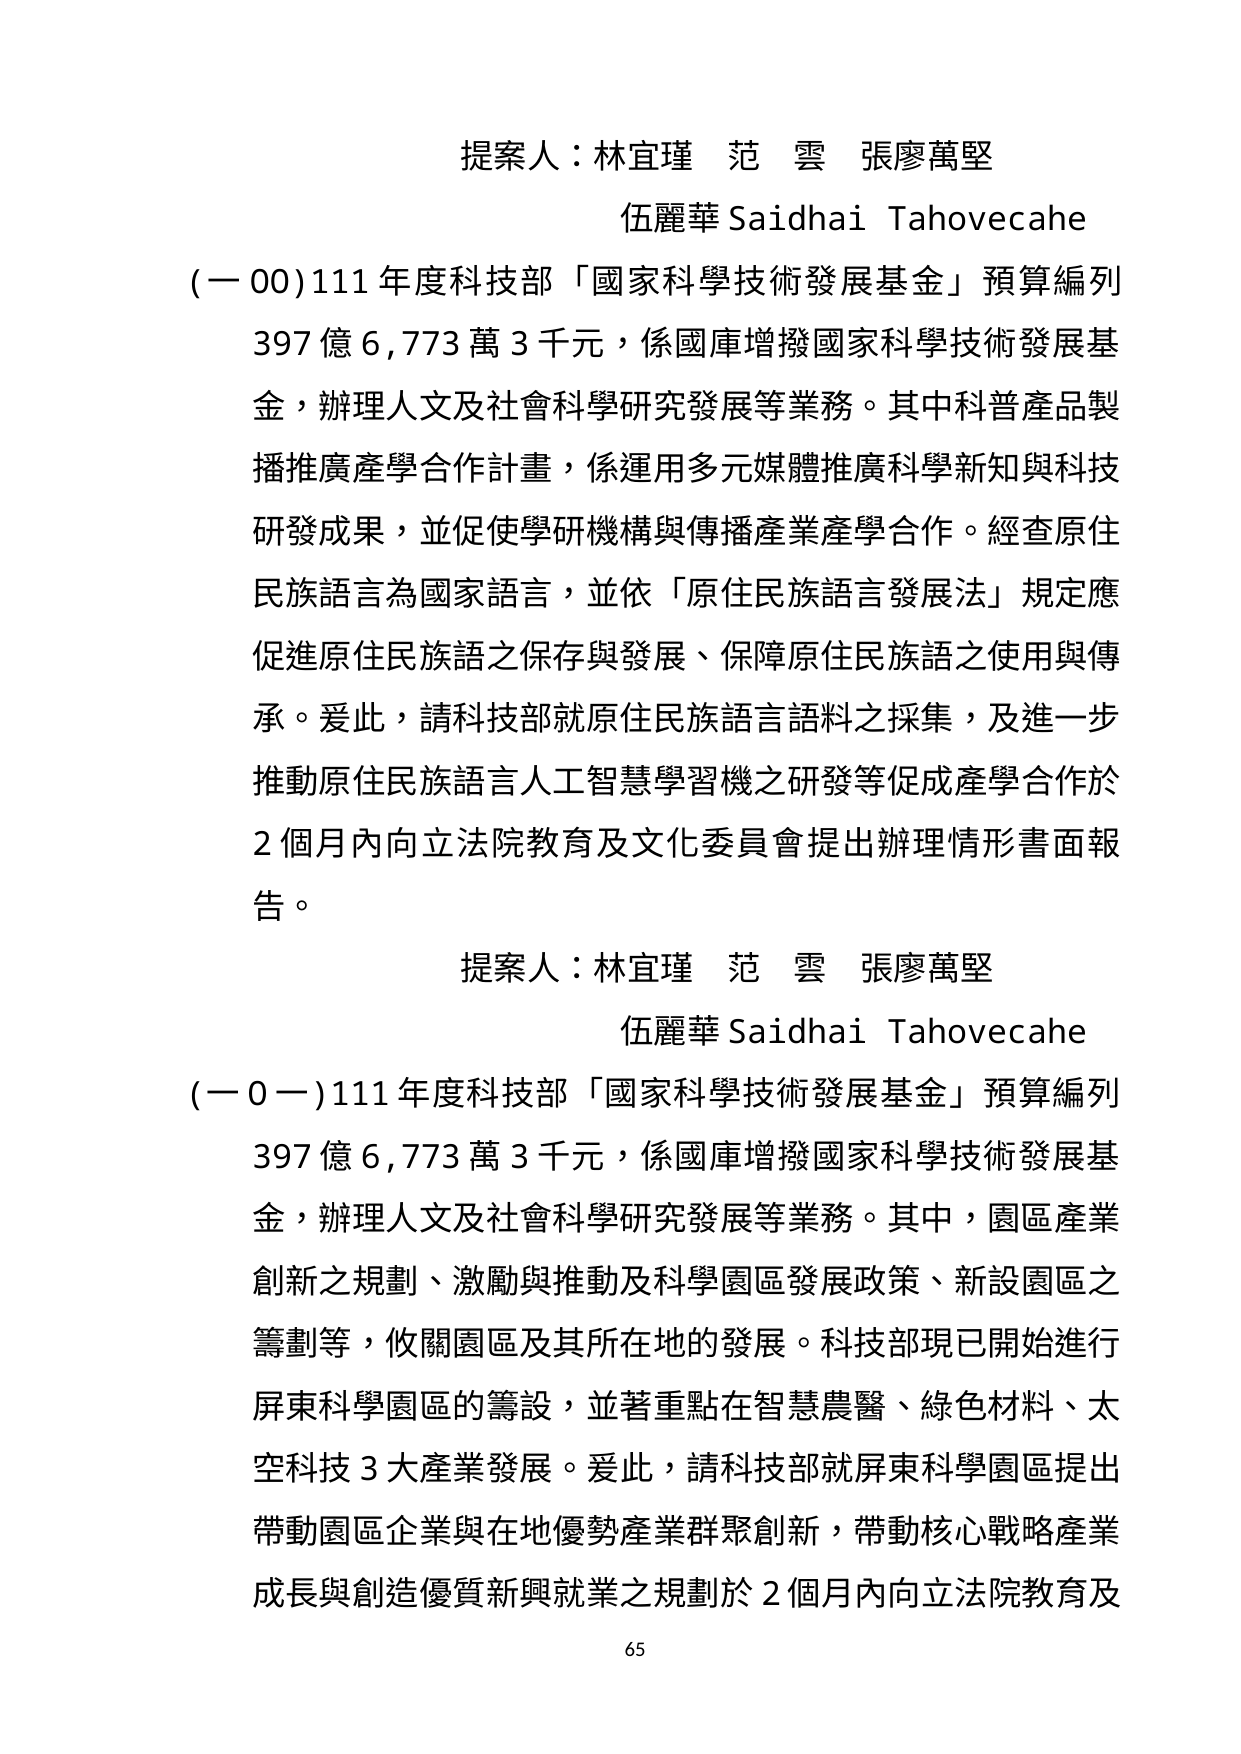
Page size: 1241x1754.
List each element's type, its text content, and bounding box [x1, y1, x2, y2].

text (一Ο一)111年度科技部「國家科學技術發展基金」預算編列397億6,773萬3千元，係國庫增撥國家科學技術發展基金，辦理人文及社會科學研究發展等業務。其中，園區產業創新之規劃、激勵與推動及科學園區發展政策、新設園區之籌劃等，攸關園區及其所在地的發展。科技部現已開始進行屏東科學園區的籌設，並著重點在智慧農醫、綠色材料、太空科技3大產業發展。爰此，請科技部就屏東科學園區提出帶動園區企業與在地優勢產業群聚創新，帶動核心戰略產業成長與創造優質新興就業之規劃於2個月內向立法院教育及 [185, 1050, 1122, 1612]
text 伍麗華Saidhai Tahovecahe [460, 175, 1122, 237]
text 提案人：林宜瑾 范 雲 張廖萬堅 [460, 112, 1122, 175]
text (一ΟΟ)111年度科技部「國家科學技術發展基金」預算編列397億6,773萬3千元，係國庫增撥國家科學技術發展基金，辦理人文及社會科學研究發展等業務。其中科普產品製播推廣產學合作計畫，係運用多元媒體推廣科學新知與科技研發成果，並促使學研機構與傳播產業產學合作。經查原住民族語言為國家語言，並依「原住民族語言發展法」規定應促進原住民族語之保存與發展、保障原住民族語之使用與傳承。爰此，請科技部就原住民族語言語料之採集，及進一步推動原住民族語言人工智慧學習機之研發等促成產學合作於2個月內向立法院教育及文化委員會提出辦理情形書面報告。 [185, 237, 1122, 925]
text 提案人：林宜瑾 范 雲 張廖萬堅 [460, 925, 1122, 987]
text 伍麗華Saidhai Tahovecahe [460, 987, 1122, 1050]
